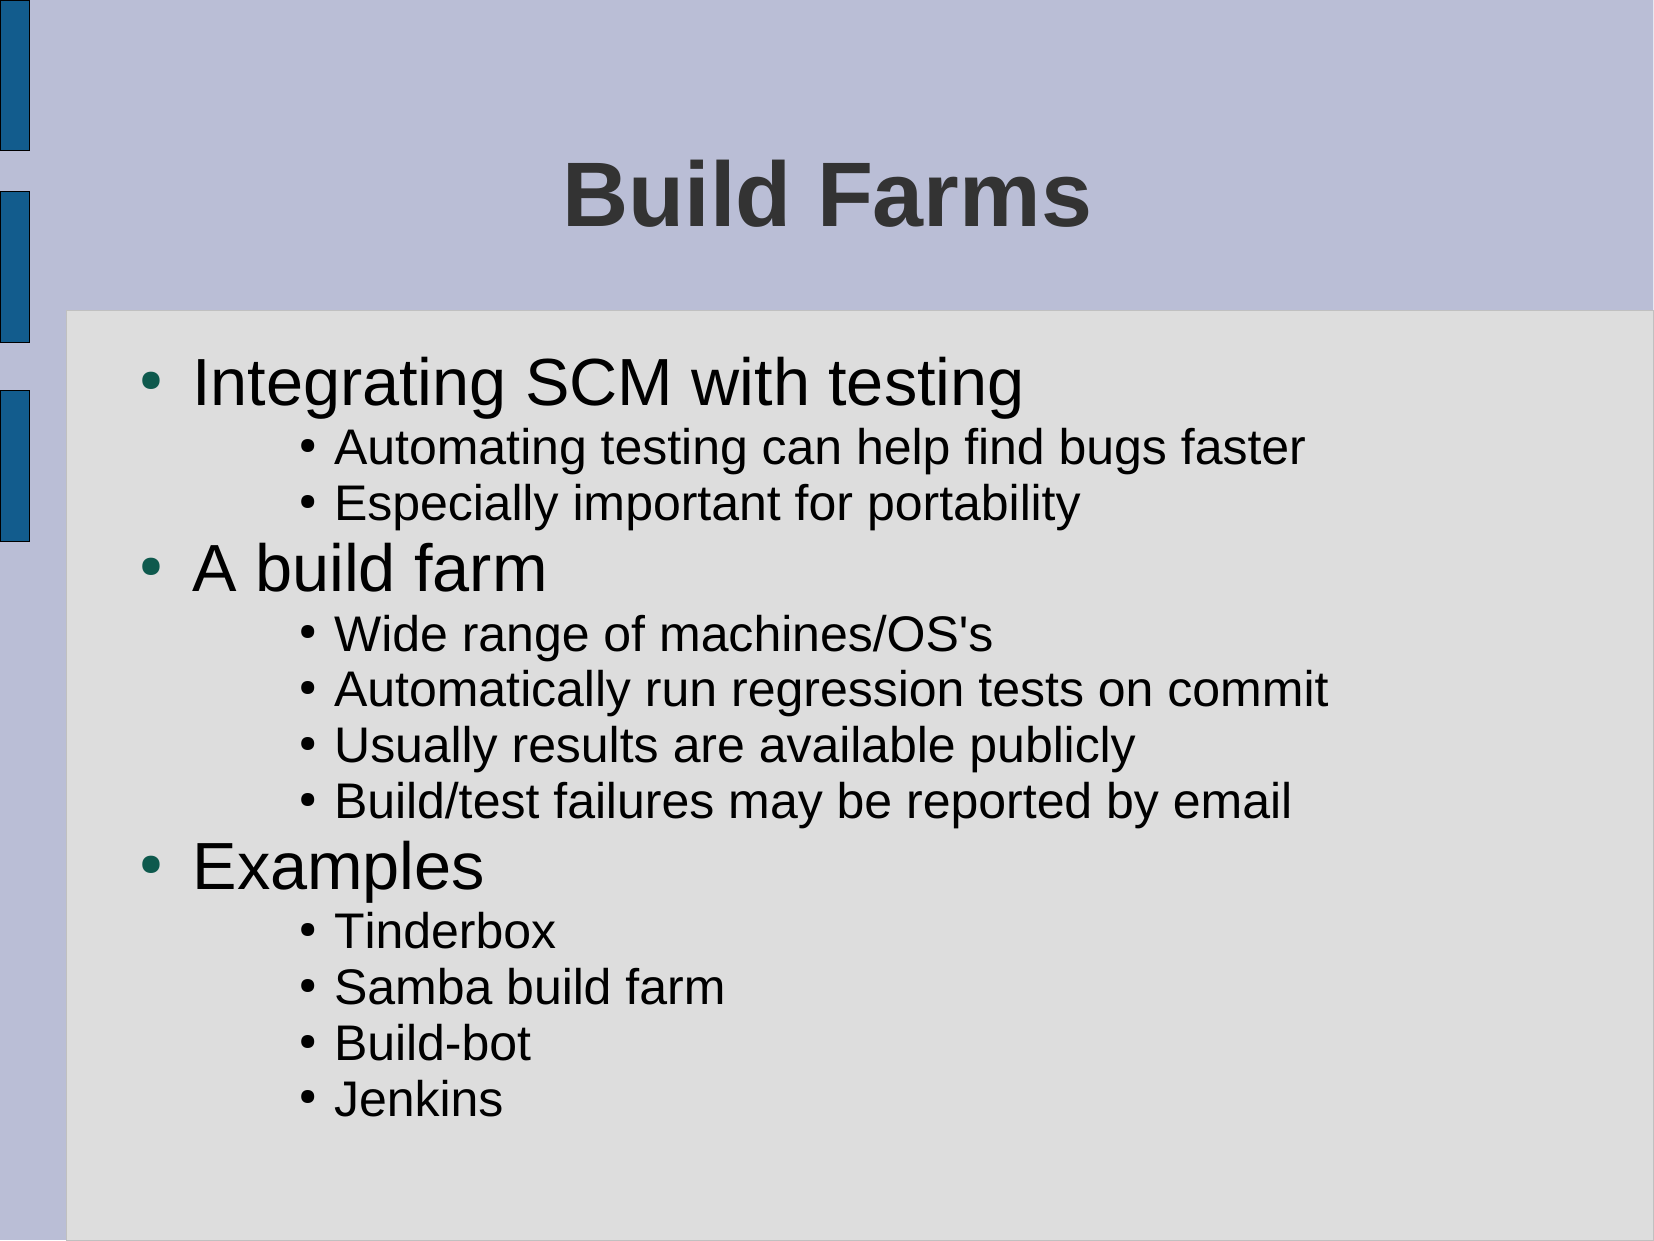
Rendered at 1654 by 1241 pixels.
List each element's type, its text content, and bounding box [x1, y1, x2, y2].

list Integrating SCM with testing Automating testing can help find bugs faster Especially important for portability A build farm Wide range of machines/OS's Automatically run regression tests on commit Usually results are available publicly Build/test failures may be reported by email Examples Tinderbox Samba build farm Build-bot Jenkins [121, 344, 1534, 1127]
title Build Farms [121, 98, 1534, 291]
